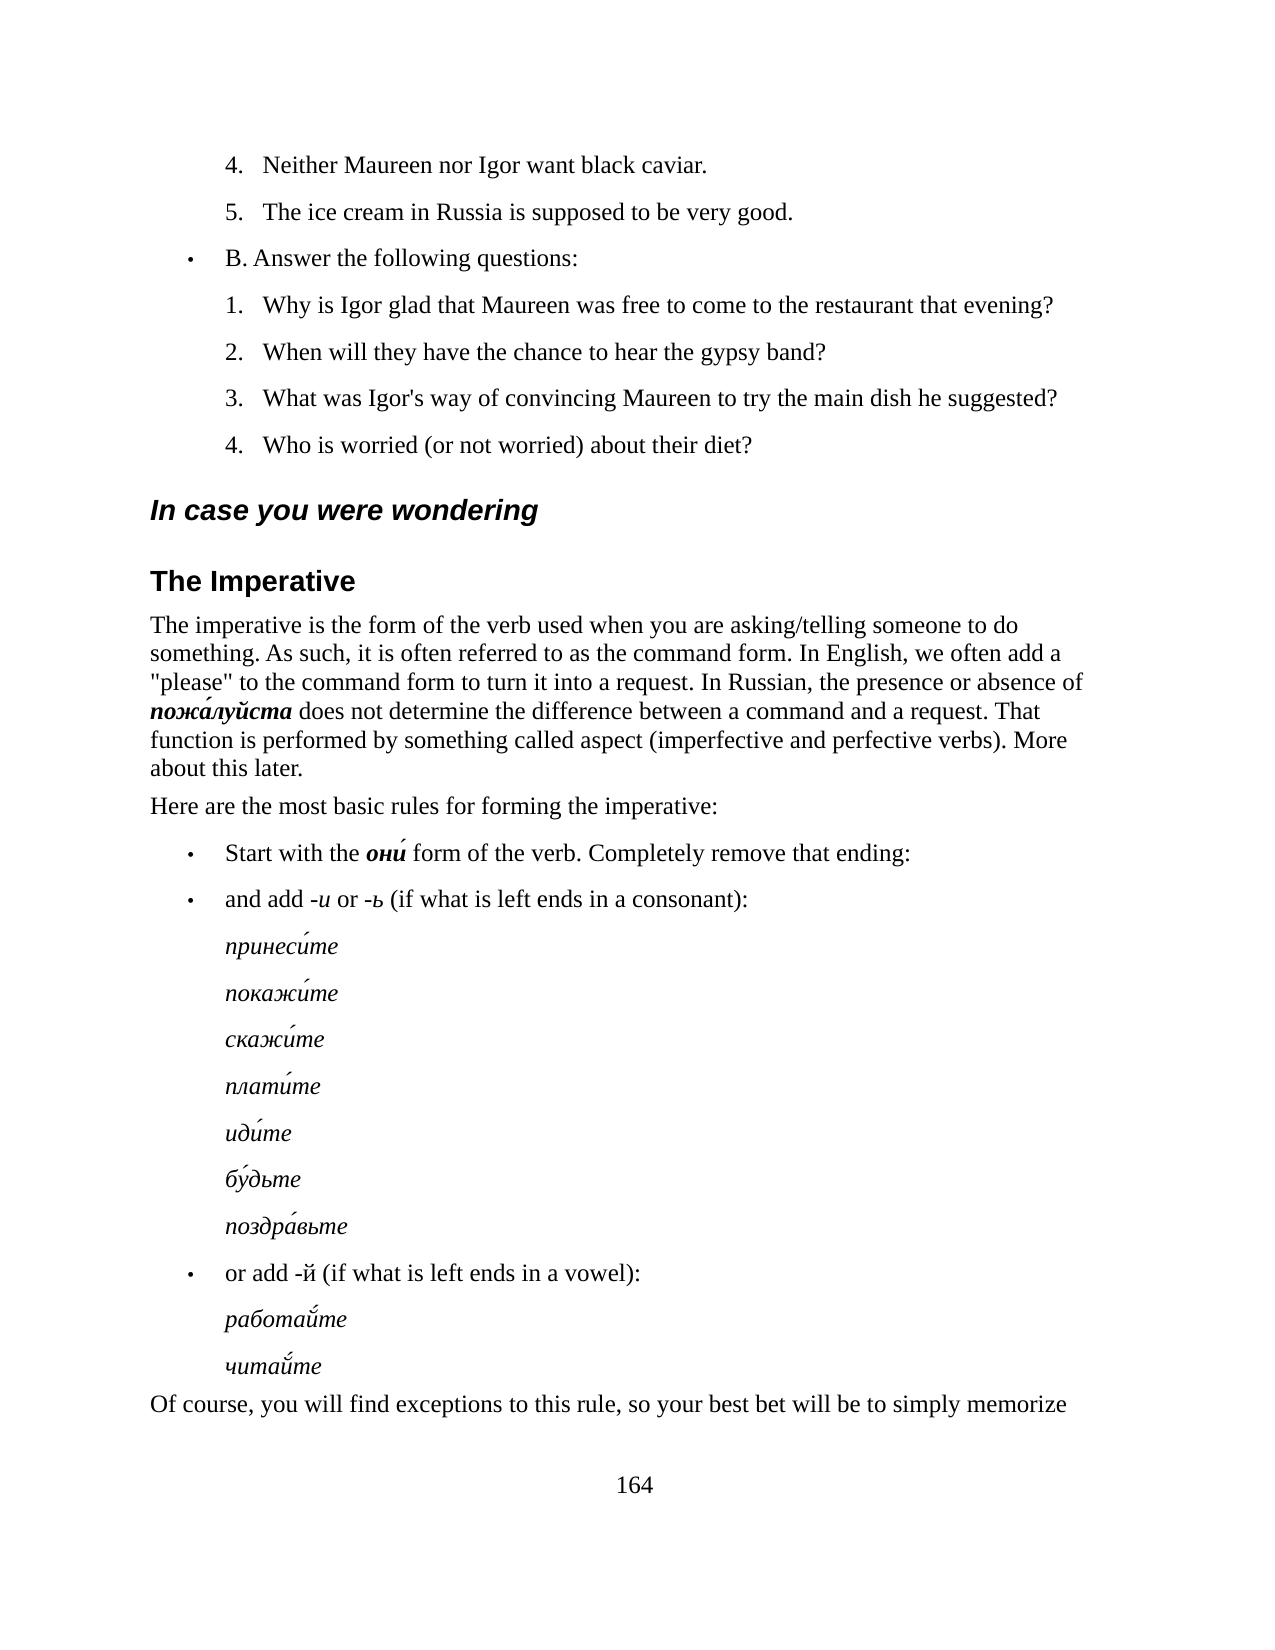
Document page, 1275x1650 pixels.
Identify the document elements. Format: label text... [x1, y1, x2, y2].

text Here are the most basic rules for forming the imperative: [150, 791, 1125, 820]
list The ice cream in Russia is supposed to be very good. [225, 197, 1125, 225]
list работай́те [187, 1304, 1125, 1333]
list принеси́те [187, 931, 1125, 960]
list скажи́те [187, 1024, 1125, 1053]
list покажи́те [187, 978, 1125, 1007]
list Who is worried (or not worried) about their diet? [225, 430, 1125, 459]
list Why is Igor glad that Maureen was free to come to the restaurant that evening? [225, 290, 1125, 319]
list Start with the они́ form of the verb. Completely remove that ending: [187, 838, 1125, 867]
subtitle In case you were wondering [150, 493, 1125, 526]
list поздра́вьте [187, 1211, 1125, 1240]
text Of course, you will find exceptions to this rule, so your best bet will be to simply memorize [150, 1389, 1125, 1418]
list Neither Maureen nor Igor want black caviar. [225, 150, 1125, 179]
list бу́дьте [187, 1164, 1125, 1193]
list and add -и or -ь (if what is left ends in a consonant): [187, 884, 1125, 913]
list иди́те [187, 1118, 1125, 1147]
list B. Answer the following questions: [187, 243, 1125, 272]
text The imperative is the form of the verb used when you are asking/telling someone to do something. As such, it is often referred to as the command form. In English, we often add a "please" to the command form to turn it into a request. In Russian, the presence or absence of пожа́луйста does not determine the difference between a command and a request. That function is performed by something called aspect (imperfective and perfective verbs). More about this later. [150, 610, 1125, 782]
list or add -й (if what is left ends in a vowel): [187, 1258, 1125, 1287]
list What was Igor's way of convincing Maureen to try the main dish he suggested? [225, 383, 1125, 412]
list When will they have the chance to hear the gypsy band? [225, 337, 1125, 365]
list плати́те [187, 1071, 1125, 1100]
subtitle The Imperative [150, 564, 1125, 597]
list читай́те [187, 1351, 1125, 1380]
